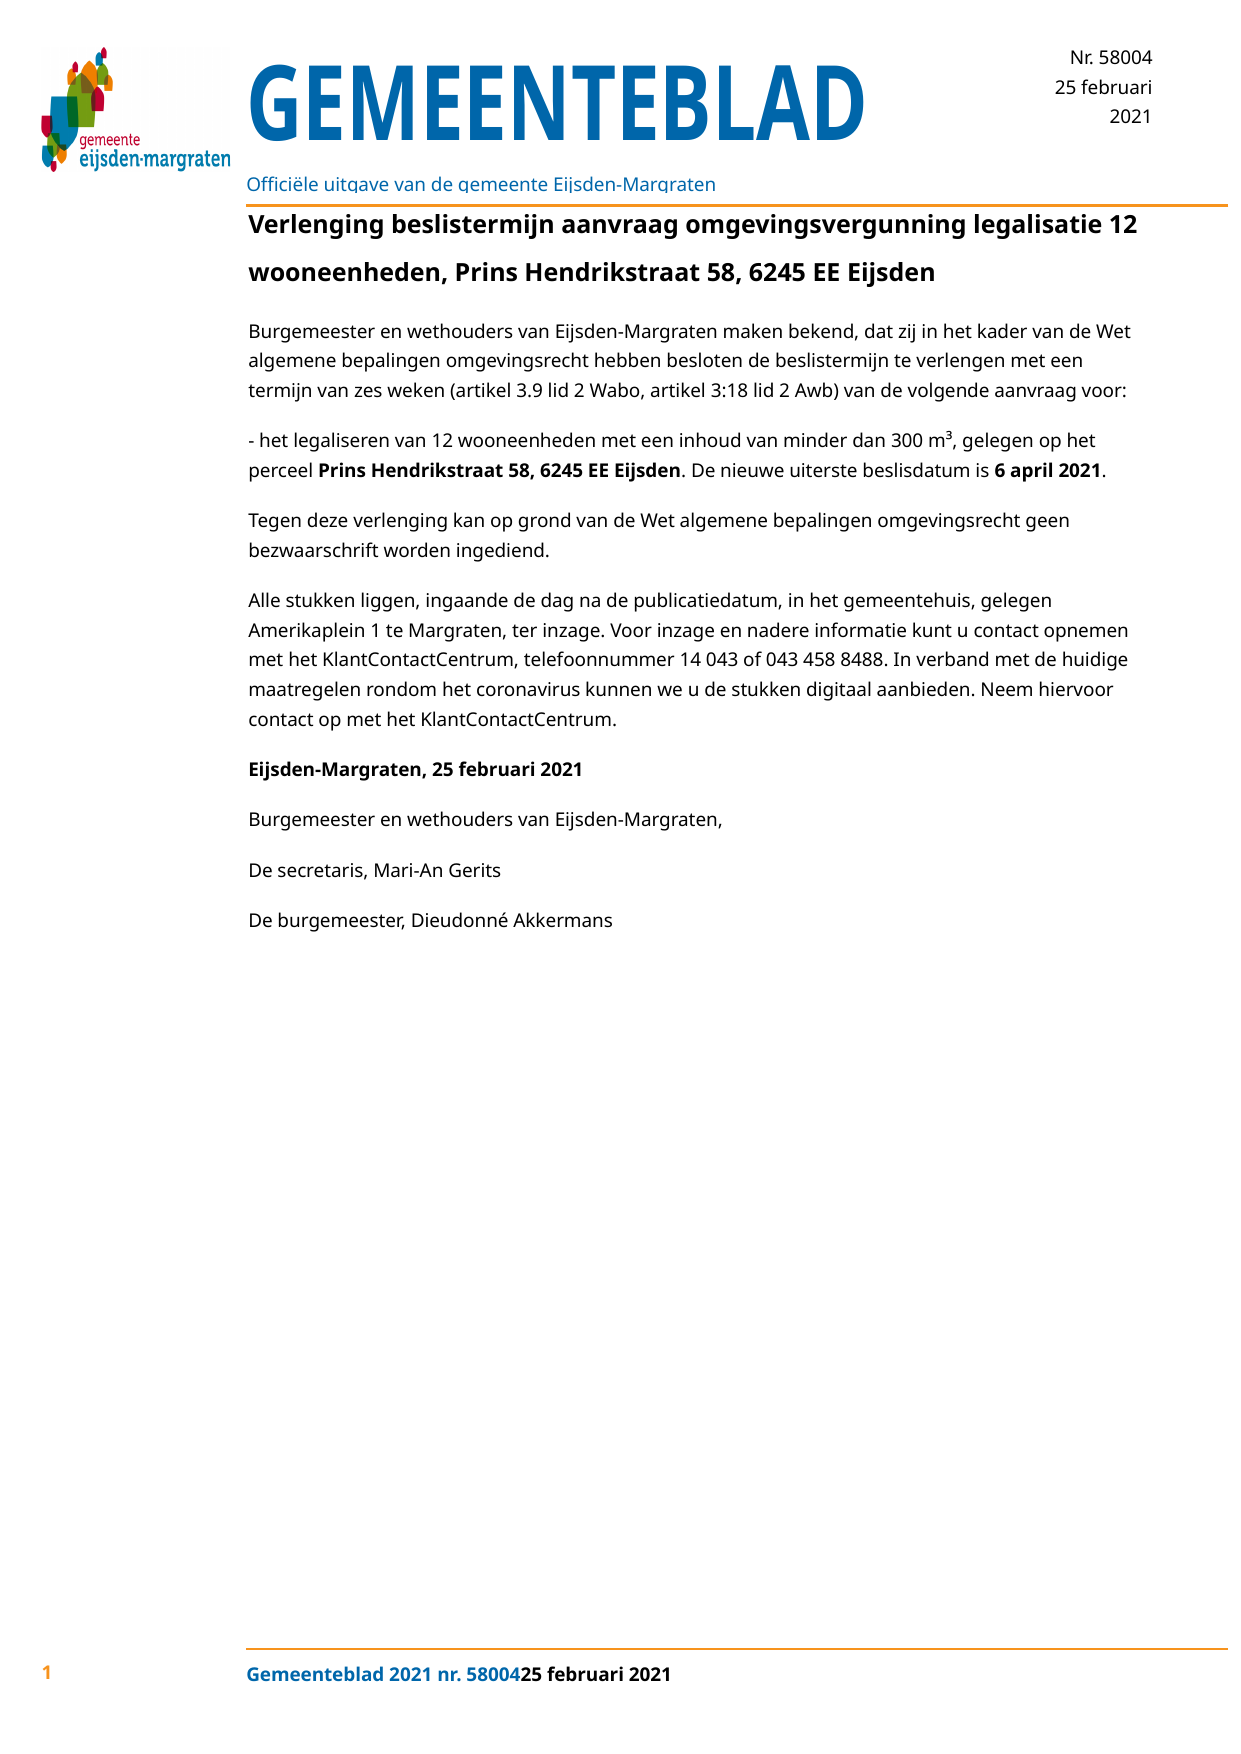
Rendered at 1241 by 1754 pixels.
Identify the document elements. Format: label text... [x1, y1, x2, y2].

text De secretaris, Mari-An Gerits [248, 857, 1152, 883]
text De burgemeester, Dieudonné Akkermans [248, 907, 1152, 933]
text Burgemeester en wethouders van Eijsden-Margraten, [248, 807, 1152, 832]
text Tegen deze verlenging kan op grond van de Wet algemene bepalingen omgevingsrecht geen bezwaarschrift worden ingediend. [248, 507, 1152, 563]
text - het legaliseren van 12 wooneenheden met een inhoud van minder dan 300 m³, gelegen op het perceel Prins Hendrikstraat 58, 6245 EE Eijsden. De nieuwe uiterste beslisdatum is 6 april 2021. [248, 427, 1152, 483]
text Verlenging beslistermijn aanvraag omgevingsvergunning legalisatie 12 wooneenheden, Prins Hendrikstraat 58, 6245 EE Eijsden [248, 207, 1152, 288]
text Eijsden-Margraten, 25 februari 2021 [248, 756, 1152, 782]
text Burgemeester en wethouders van Eijsden-Margraten maken bekend, dat zij in het kader van de Wet algemene bepalingen omgevingsrecht hebben besloten de beslistermijn te verlengen met een termijn van zes weken (artikel 3.9 lid 2 Wabo, artikel 3:18 lid 2 Awb) van de volgende aanvraag voor: [248, 318, 1152, 403]
text Alle stukken liggen, ingaande de dag na de publicatiedatum, in het gemeentehuis, gelegen Amerikaplein 1 te Margraten, ter inzage. Voor inzage en nadere informatie kunt u contact opnemen met het KlantContactCentrum, telefoonnummer 14 043 of 043 458 8488. In verband met de huidige maatregelen rondom het coronavirus kunnen we u de stukken digitaal aanbieden. Neem hiervoor contact op met het KlantContactCentrum. [248, 587, 1152, 732]
picture [41, 47, 231, 172]
